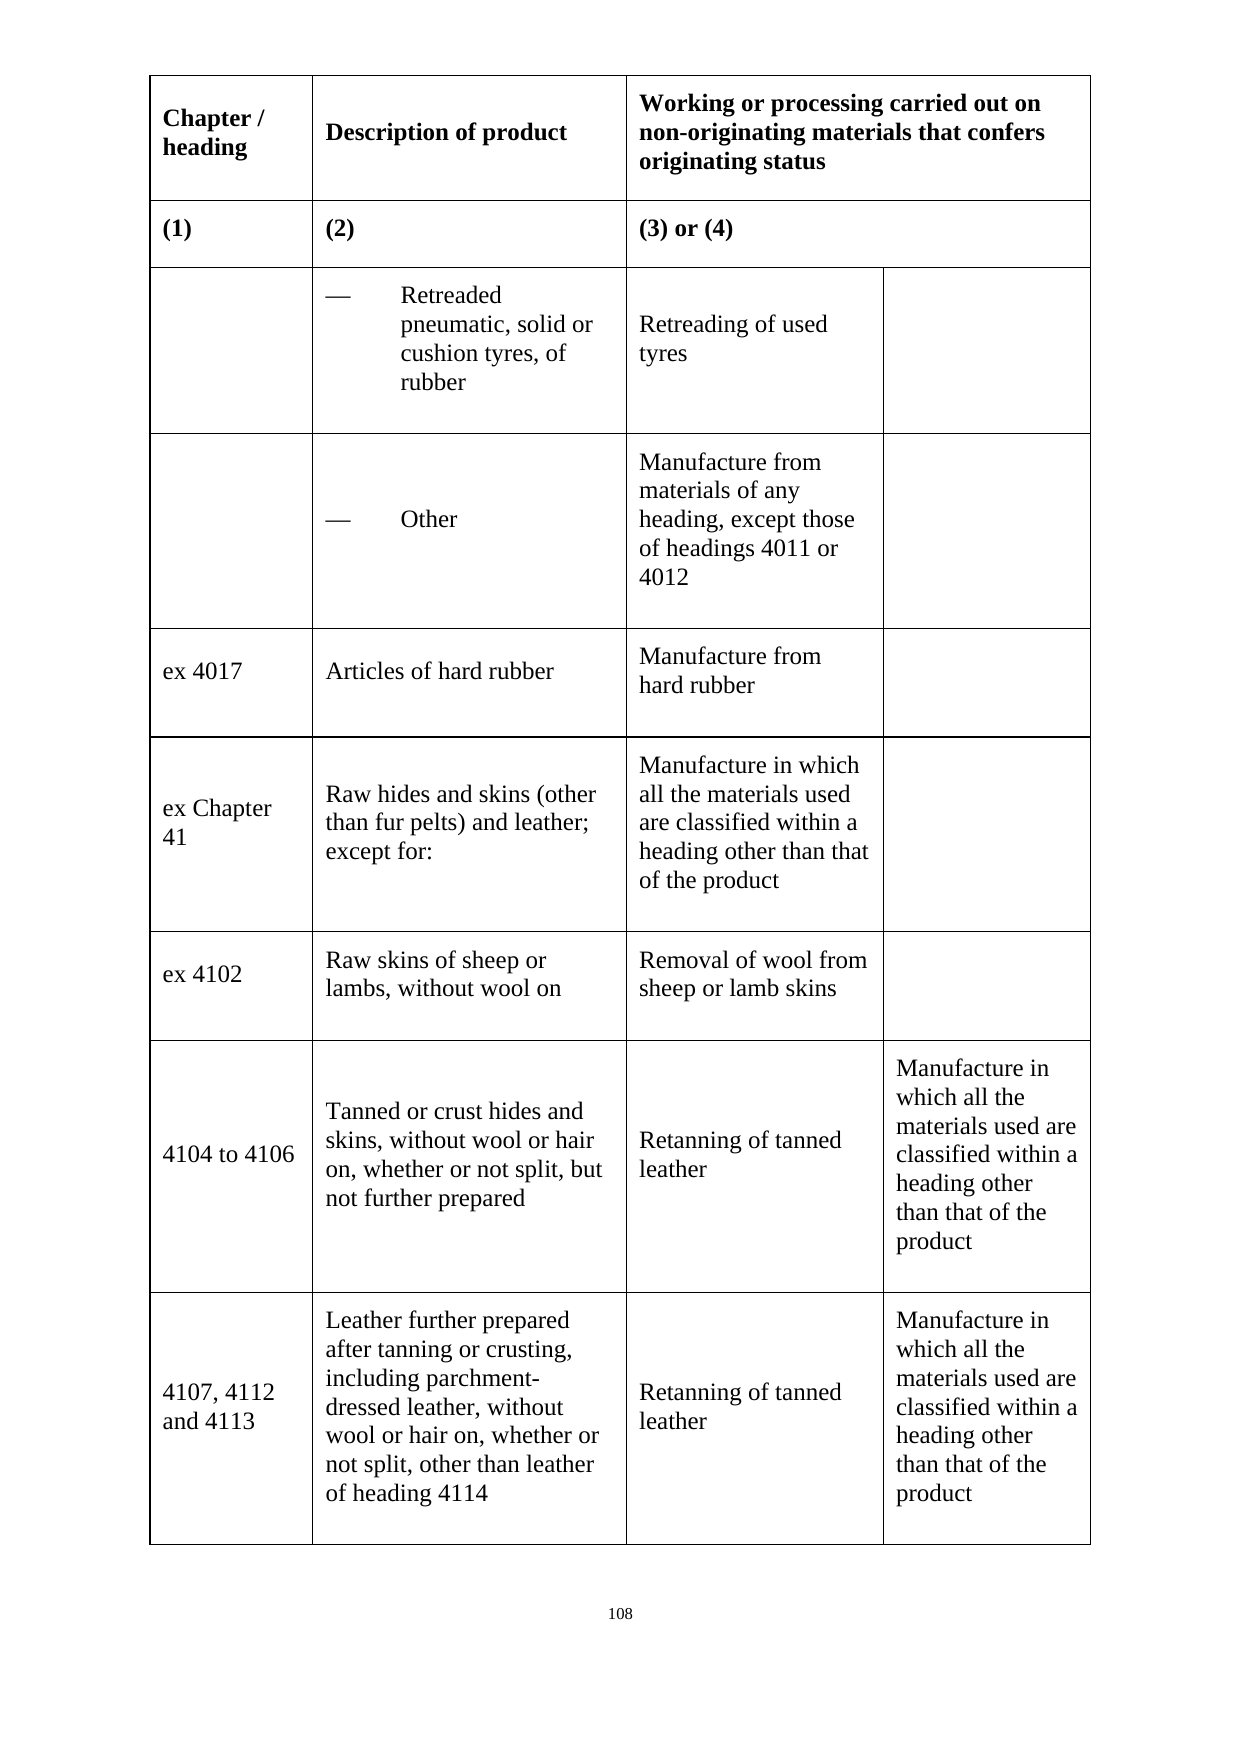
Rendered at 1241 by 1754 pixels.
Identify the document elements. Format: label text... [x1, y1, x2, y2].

table_cell [884, 738, 1090, 931]
table_cell Manufacture in which all the materials used are classified within a heading other than that of the product [884, 1041, 1090, 1292]
table_cell 4104 to 4106 [151, 1041, 312, 1292]
table_cell ex 4102 [151, 932, 312, 1040]
table_cell [884, 932, 1090, 1040]
table_cell — Retreaded pneumatic, solid or cushion tyres, of rubber [313, 268, 626, 433]
table_cell Retanning of tanned leather [627, 1041, 883, 1292]
table_cell Retreading of used tyres [627, 268, 883, 433]
table_cell — Other [313, 434, 626, 628]
table_cell Manufacture in which all the materials used are classified within a heading other than that of the product [627, 738, 883, 931]
table_cell Raw hides and skins (other than fur pelts) and leather; except for: [313, 738, 626, 931]
table_cell [884, 629, 1090, 736]
table_cell Manufacture from materials of any heading, except those of headings 4011 or 4012 [627, 434, 883, 628]
table_cell Leather further prepared after tanning or crusting, including parchment‐dressed leather, without wool or hair on, whether or not split, other than leather of heading 4114 [313, 1293, 626, 1544]
table_header Chapter / heading [151, 76, 312, 200]
table_header Description of product [313, 76, 626, 200]
table_cell Manufacture in which all the materials used are classified within a heading other than that of the product [884, 1293, 1090, 1544]
table_cell Raw skins of sheep or lambs, without wool on [313, 932, 626, 1040]
table_cell Manufacture from hard rubber [627, 629, 883, 736]
table_cell [884, 268, 1090, 433]
table_cell Retanning of tanned leather [627, 1293, 883, 1544]
table_cell [151, 268, 312, 433]
table_cell 4107, 4112 and 4113 [151, 1293, 312, 1544]
table_header Working or processing carried out on non‐originating materials that confers originating status [627, 76, 1090, 200]
table_cell Articles of hard rubber [313, 629, 626, 736]
table_cell Removal of wool from sheep or lamb skins [627, 932, 883, 1040]
table_cell ex 4017 [151, 629, 312, 736]
table_cell (1) [151, 201, 312, 267]
table_cell [151, 434, 312, 628]
table_cell Tanned or crust hides and skins, without wool or hair on, whether or not split, but not further prepared [313, 1041, 626, 1292]
table_cell [884, 434, 1090, 628]
table_cell ex Chapter 41 [151, 738, 312, 931]
table_cell (3) or (4) [627, 201, 1090, 267]
table_cell (2) [313, 201, 626, 267]
